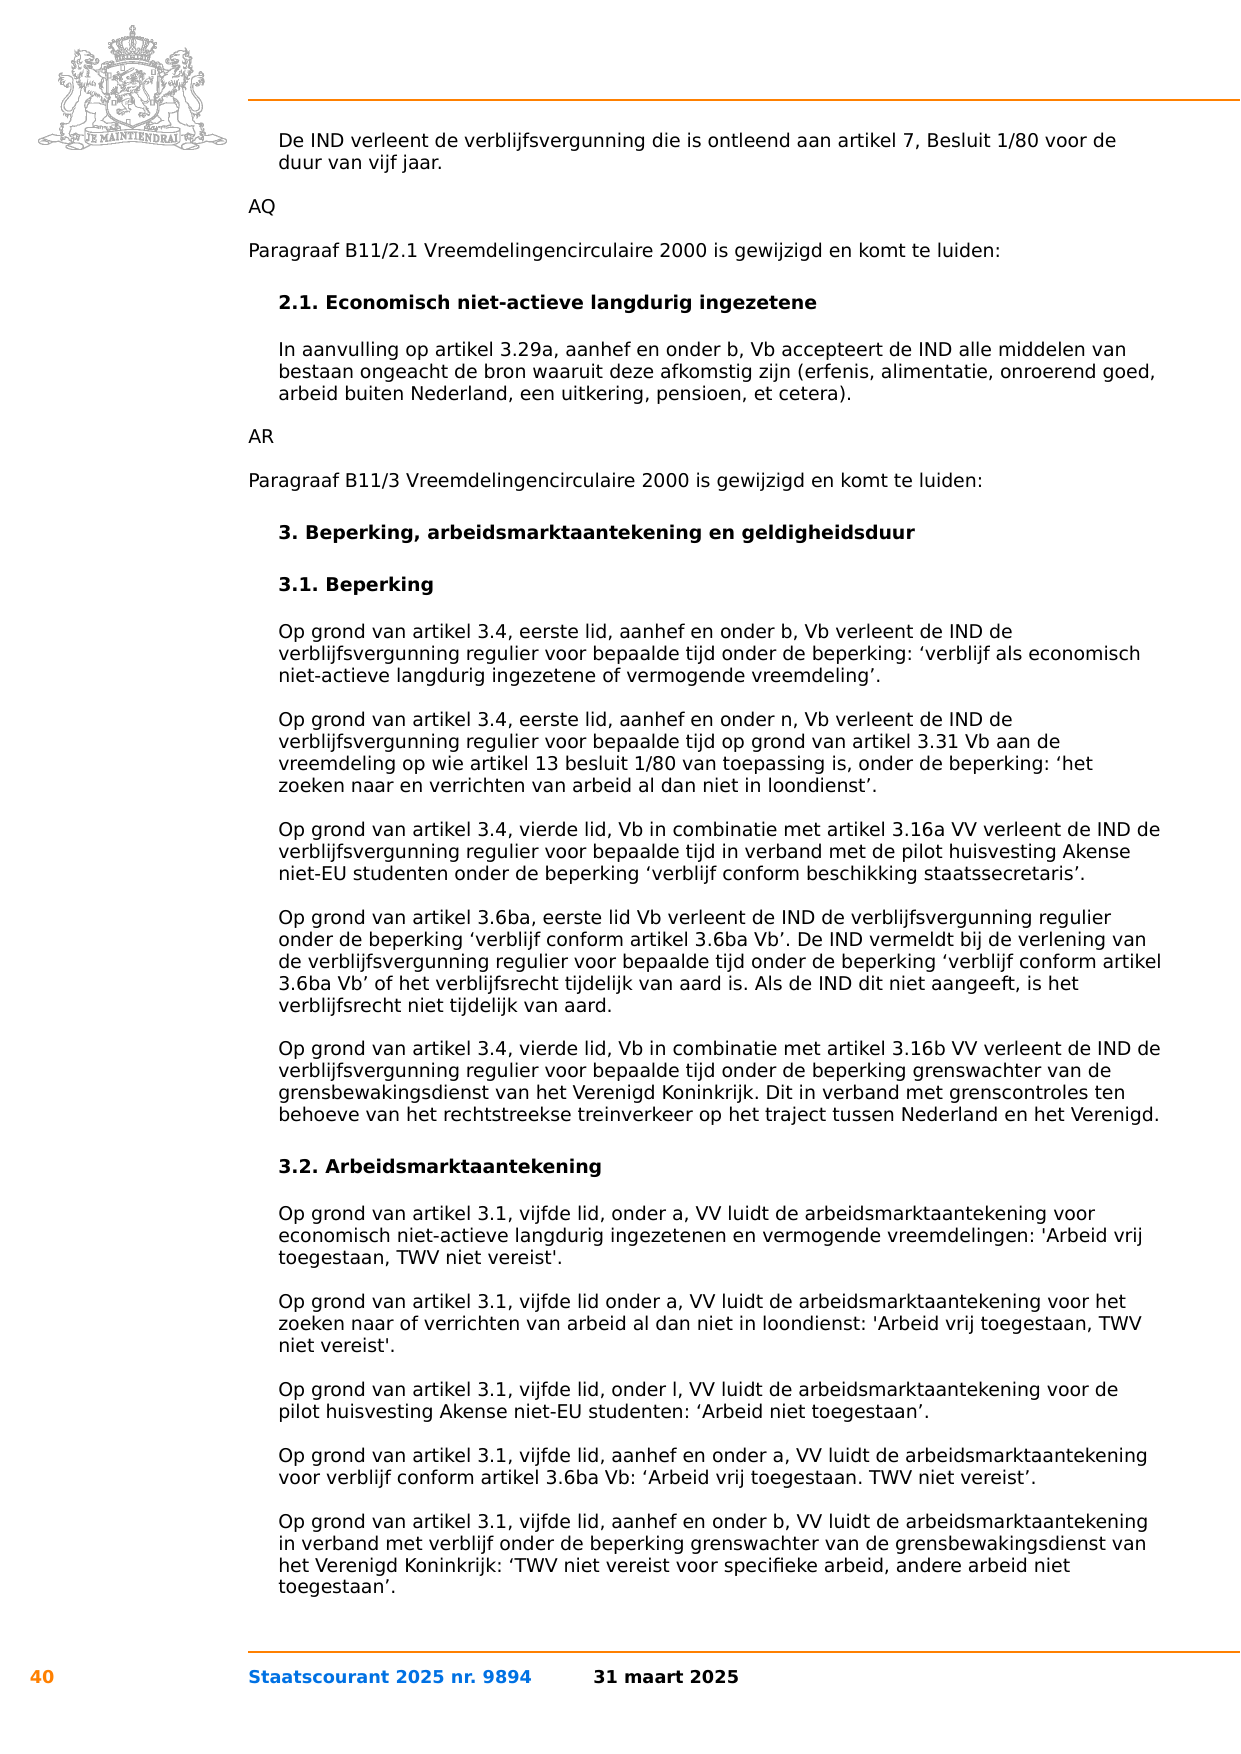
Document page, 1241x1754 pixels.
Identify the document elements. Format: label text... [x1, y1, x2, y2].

text Op grond van artikel 3.6ba, eerste lid Vb verleent de IND de verblijfsvergunning regulier onder de beperking ‘verblijf conform artikel 3.6ba Vb’. De IND vermeldt bij de verlening van de verblijfsvergunning regulier voor bepaalde tijd onder de beperking ‘verblijf conform artikel 3.6ba Vb’ of het verblijfsrecht tijdelijk van aard is. Als de IND dit niet aangeeft, is het verblijfsrecht niet tijdelijk van aard. [278, 907, 1163, 1016]
text In aanvulling op artikel 3.29a, aanhef en onder b, Vb accepteert de IND alle middelen van bestaan ongeacht de bron waaruit deze afkomstig zijn (erfenis, alimentatie, onroerend goed, arbeid buiten Nederland, een uitkering, pensioen, et cetera). [278, 338, 1163, 404]
subtitle 3. Beperking, arbeidsmarktaantekening en geldigheidsduur [278, 522, 1163, 544]
subtitle 3.1. Beperking [278, 574, 1163, 596]
text AQ [248, 196, 1163, 218]
text Op grond van artikel 3.4, vierde lid, Vb in combinatie met artikel 3.16b VV verleent de IND de verblijfsvergunning regulier voor bepaalde tijd onder de beperking grenswachter van de grensbewakingsdienst van het Verenigd Koninkrijk. Dit in verband met grenscontroles ten behoeve van het rechtstreekse treinverkeer op het traject tussen Nederland en het Verenigd. [278, 1038, 1163, 1126]
text Op grond van artikel 3.4, eerste lid, aanhef en onder b, Vb verleent de IND de verblijfsvergunning regulier voor bepaalde tijd onder de beperking: ‘verblijf als economisch niet-actieve langdurig ingezetene of vermogende vreemdeling’. [278, 621, 1163, 687]
text Op grond van artikel 3.1, vijfde lid, aanhef en onder b, VV luidt de arbeidsmarktaantekening in verband met verblijf onder de beperking grenswachter van de grensbewakingsdienst van het Verenigd Koninkrijk: ‘TWV niet vereist voor specifieke arbeid, andere arbeid niet toegestaan’. [278, 1511, 1163, 1598]
text Paragraaf B11/3 Vreemdelingencirculaire 2000 is gewijzigd en komt te luiden: [248, 470, 1163, 492]
text Op grond van artikel 3.1, vijfde lid, aanhef en onder a, VV luidt de arbeidsmarktaantekening voor verblijf conform artikel 3.6ba Vb: ‘Arbeid vrij toegestaan. TWV niet vereist’. [278, 1445, 1163, 1489]
text Op grond van artikel 3.1, vijfde lid onder a, VV luidt de arbeidsmarktaantekening voor het zoeken naar of verrichten van arbeid al dan niet in loondienst: 'Arbeid vrij toegestaan, TWV niet vereist'. [278, 1291, 1163, 1357]
text AR [248, 426, 1163, 448]
text Op grond van artikel 3.4, eerste lid, aanhef en onder n, Vb verleent de IND de verblijfsvergunning regulier voor bepaalde tijd op grond van artikel 3.31 Vb aan de vreemdeling op wie artikel 13 besluit 1/80 van toepassing is, onder de beperking: ‘het zoeken naar en verrichten van arbeid al dan niet in loondienst’. [278, 709, 1163, 797]
text Op grond van artikel 3.4, vierde lid, Vb in combinatie met artikel 3.16a VV verleent de IND de verblijfsvergunning regulier voor bepaalde tijd in verband met de pilot huisvesting Akense niet-EU studenten onder de beperking ‘verblijf conform beschikking staatssecretaris’. [278, 819, 1163, 885]
subtitle 3.2. Arbeidsmarktaantekening [278, 1156, 1163, 1178]
subtitle 2.1. Economisch niet-actieve langdurig ingezetene [278, 292, 1163, 313]
picture [38, 25, 227, 150]
text Op grond van artikel 3.1, vijfde lid, onder l, VV luidt de arbeidsmarktaantekening voor de pilot huisvesting Akense niet-EU studenten: ‘Arbeid niet toegestaan’. [278, 1379, 1163, 1423]
text De IND verleent de verblijfsvergunning die is ontleend aan artikel 7, Besluit 1/80 voor de duur van vijf jaar. [278, 130, 1163, 174]
text Paragraaf B11/2.1 Vreemdelingencirculaire 2000 is gewijzigd en komt te luiden: [248, 239, 1163, 262]
text Op grond van artikel 3.1, vijfde lid, onder a, VV luidt de arbeidsmarktaantekening voor economisch niet-actieve langdurig ingezetenen en vermogende vreemdelingen: 'Arbeid vrij toegestaan, TWV niet vereist'. [278, 1203, 1163, 1269]
